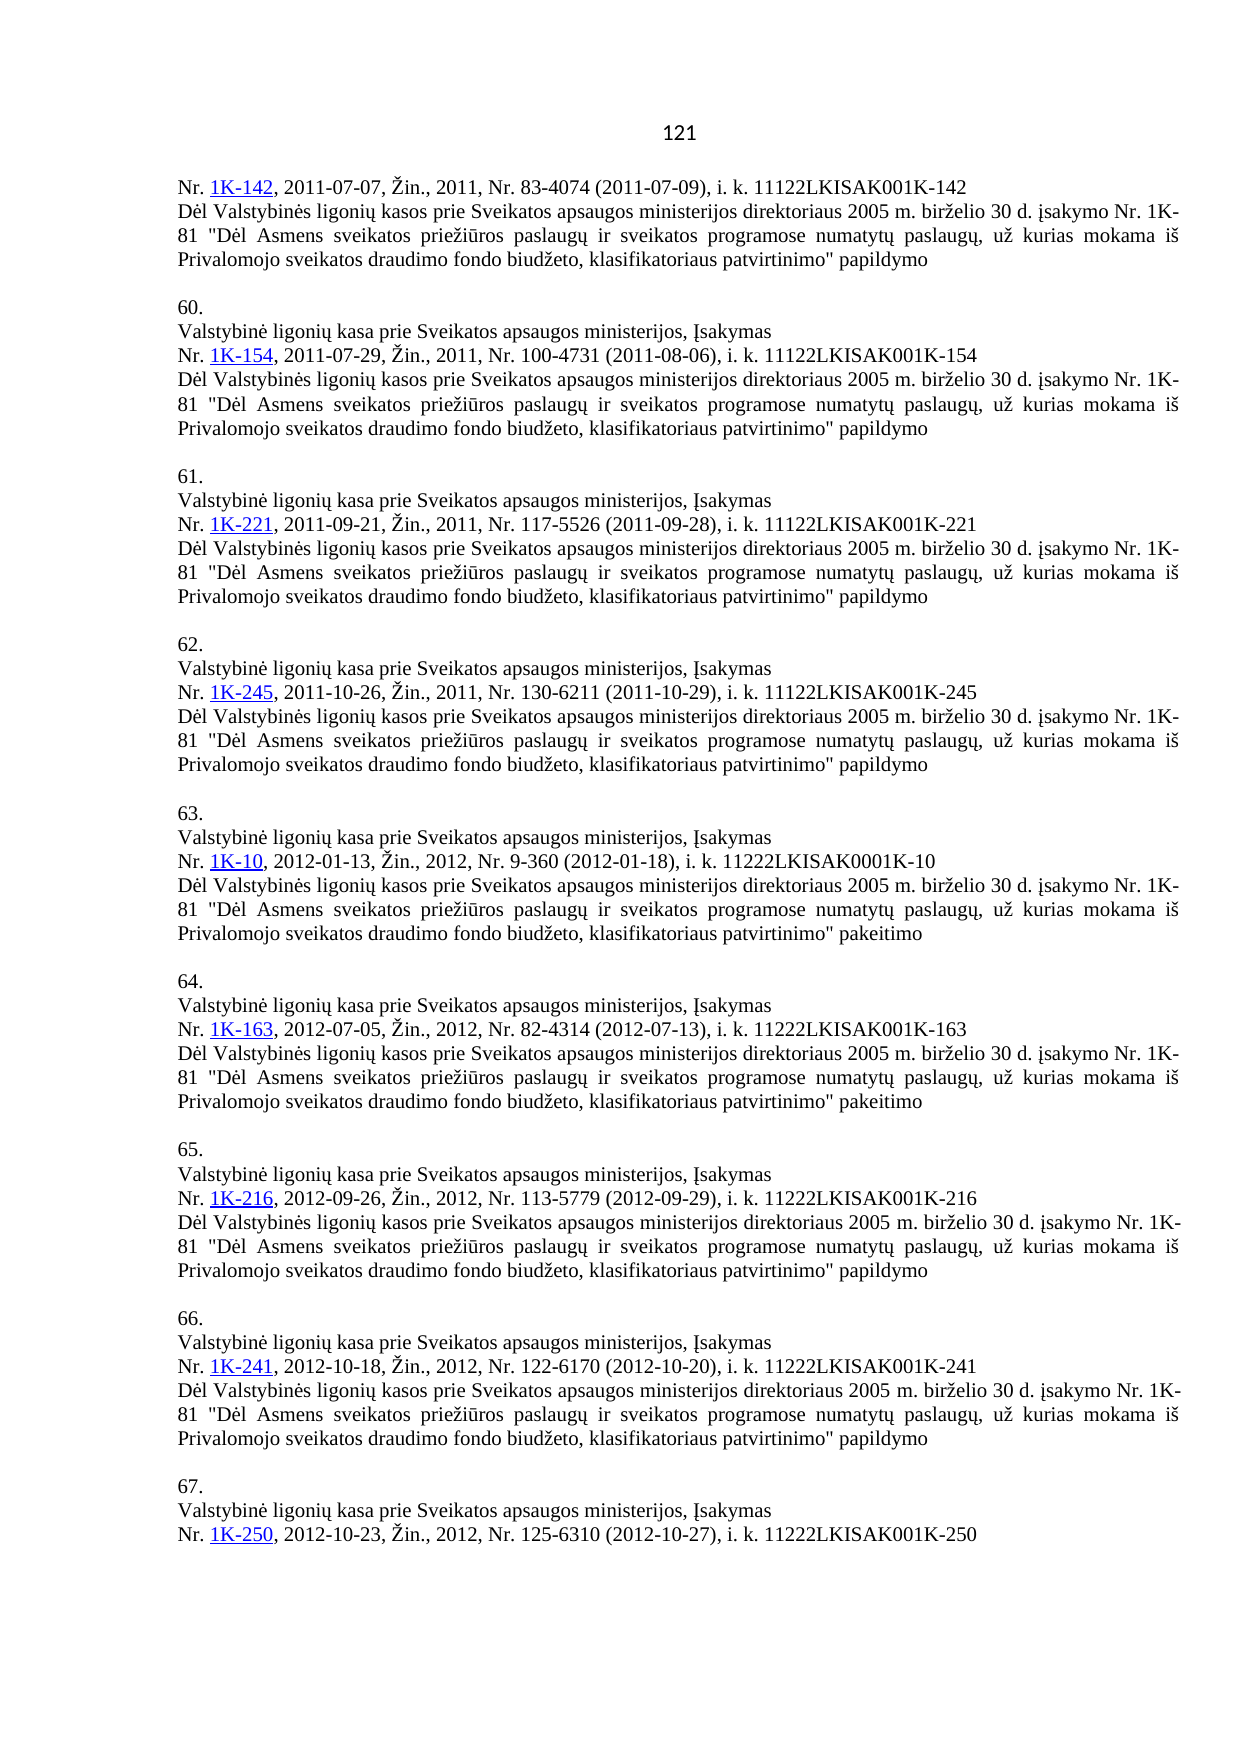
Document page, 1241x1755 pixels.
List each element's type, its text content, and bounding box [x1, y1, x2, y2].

text Valstybinė ligonių kasa prie Sveikatos apsaugos ministerijos, Įsakymas [177, 488, 1181, 512]
text Nr. 1K-154, 2011-07-29, Žin., 2011, Nr. 100-4731 (2011-08-06), i. k. 11122LKISAK001K-154 [177, 343, 1181, 367]
text Dėl Valstybinės ligonių kasos prie Sveikatos apsaugos ministerijos direktoriaus 2005 m. birželio 30 d. įsakymo Nr. 1K-81 "Dėl Asmens sveikatos priežiūros paslaugų ir sveikatos programose numatytų paslaugų, už kurias mokama iš Privalomojo sveikatos draudimo fondo biudžeto, klasifikatoriaus patvirtinimo" papildymo [177, 704, 1181, 776]
text Dėl Valstybinės ligonių kasos prie Sveikatos apsaugos ministerijos direktoriaus 2005 m. birželio 30 d. įsakymo Nr. 1K-81 "Dėl Asmens sveikatos priežiūros paslaugų ir sveikatos programose numatytų paslaugų, už kurias mokama iš Privalomojo sveikatos draudimo fondo biudžeto, klasifikatoriaus patvirtinimo" papildymo [177, 536, 1181, 608]
text Nr. 1K-10, 2012-01-13, Žin., 2012, Nr. 9-360 (2012-01-18), i. k. 11222LKISAK0001K-10 [177, 849, 1181, 873]
text Nr. 1K-221, 2011-09-21, Žin., 2011, Nr. 117-5526 (2011-09-28), i. k. 11122LKISAK001K-221 [177, 512, 1181, 536]
text Dėl Valstybinės ligonių kasos prie Sveikatos apsaugos ministerijos direktoriaus 2005 m. birželio 30 d. įsakymo Nr. 1K-81 "Dėl Asmens sveikatos priežiūros paslaugų ir sveikatos programose numatytų paslaugų, už kurias mokama iš Privalomojo sveikatos draudimo fondo biudžeto, klasifikatoriaus patvirtinimo" papildymo [177, 367, 1181, 439]
text 62. [177, 632, 1181, 656]
text Valstybinė ligonių kasa prie Sveikatos apsaugos ministerijos, Įsakymas [177, 319, 1181, 343]
text Nr. 1K-250, 2012-10-23, Žin., 2012, Nr. 125-6310 (2012-10-27), i. k. 11222LKISAK001K-250 [177, 1522, 1181, 1546]
text 66. [177, 1306, 1181, 1330]
text 64. [177, 969, 1181, 993]
text 67. [177, 1474, 1181, 1498]
text Dėl Valstybinės ligonių kasos prie Sveikatos apsaugos ministerijos direktoriaus 2005 m. birželio 30 d. įsakymo Nr. 1K-81 "Dėl Asmens sveikatos priežiūros paslaugų ir sveikatos programose numatytų paslaugų, už kurias mokama iš Privalomojo sveikatos draudimo fondo biudžeto, klasifikatoriaus patvirtinimo" papildymo [177, 1209, 1181, 1282]
text Valstybinė ligonių kasa prie Sveikatos apsaugos ministerijos, Įsakymas [177, 1161, 1181, 1186]
text 63. [177, 801, 1181, 824]
text Nr. 1K-142, 2011-07-07, Žin., 2011, Nr. 83-4074 (2011-07-09), i. k. 11122LKISAK001K-142 [177, 175, 1181, 199]
text Valstybinė ligonių kasa prie Sveikatos apsaugos ministerijos, Įsakymas [177, 656, 1181, 680]
text Nr. 1K-216, 2012-09-26, Žin., 2012, Nr. 113-5779 (2012-09-29), i. k. 11222LKISAK001K-216 [177, 1186, 1181, 1209]
text 61. [177, 464, 1181, 488]
text Dėl Valstybinės ligonių kasos prie Sveikatos apsaugos ministerijos direktoriaus 2005 m. birželio 30 d. įsakymo Nr. 1K-81 "Dėl Asmens sveikatos priežiūros paslaugų ir sveikatos programose numatytų paslaugų, už kurias mokama iš Privalomojo sveikatos draudimo fondo biudžeto, klasifikatoriaus patvirtinimo" pakeitimo [177, 873, 1181, 945]
text Nr. 1K-241, 2012-10-18, Žin., 2012, Nr. 122-6170 (2012-10-20), i. k. 11222LKISAK001K-241 [177, 1354, 1181, 1378]
text Nr. 1K-245, 2011-10-26, Žin., 2011, Nr. 130-6211 (2011-10-29), i. k. 11122LKISAK001K-245 [177, 680, 1181, 704]
text 60. [177, 295, 1181, 319]
text Nr. 1K-163, 2012-07-05, Žin., 2012, Nr. 82-4314 (2012-07-13), i. k. 11222LKISAK001K-163 [177, 1017, 1181, 1041]
text Dėl Valstybinės ligonių kasos prie Sveikatos apsaugos ministerijos direktoriaus 2005 m. birželio 30 d. įsakymo Nr. 1K-81 "Dėl Asmens sveikatos priežiūros paslaugų ir sveikatos programose numatytų paslaugų, už kurias mokama iš Privalomojo sveikatos draudimo fondo biudžeto, klasifikatoriaus patvirtinimo" papildymo [177, 199, 1181, 271]
text Valstybinė ligonių kasa prie Sveikatos apsaugos ministerijos, Įsakymas [177, 1330, 1181, 1354]
text Valstybinė ligonių kasa prie Sveikatos apsaugos ministerijos, Įsakymas [177, 824, 1181, 849]
text Dėl Valstybinės ligonių kasos prie Sveikatos apsaugos ministerijos direktoriaus 2005 m. birželio 30 d. įsakymo Nr. 1K-81 "Dėl Asmens sveikatos priežiūros paslaugų ir sveikatos programose numatytų paslaugų, už kurias mokama iš Privalomojo sveikatos draudimo fondo biudžeto, klasifikatoriaus patvirtinimo" papildymo [177, 1378, 1181, 1450]
text Valstybinė ligonių kasa prie Sveikatos apsaugos ministerijos, Įsakymas [177, 1498, 1181, 1522]
text 65. [177, 1137, 1181, 1161]
text Dėl Valstybinės ligonių kasos prie Sveikatos apsaugos ministerijos direktoriaus 2005 m. birželio 30 d. įsakymo Nr. 1K-81 "Dėl Asmens sveikatos priežiūros paslaugų ir sveikatos programose numatytų paslaugų, už kurias mokama iš Privalomojo sveikatos draudimo fondo biudžeto, klasifikatoriaus patvirtinimo" pakeitimo [177, 1041, 1181, 1113]
text Valstybinė ligonių kasa prie Sveikatos apsaugos ministerijos, Įsakymas [177, 993, 1181, 1017]
